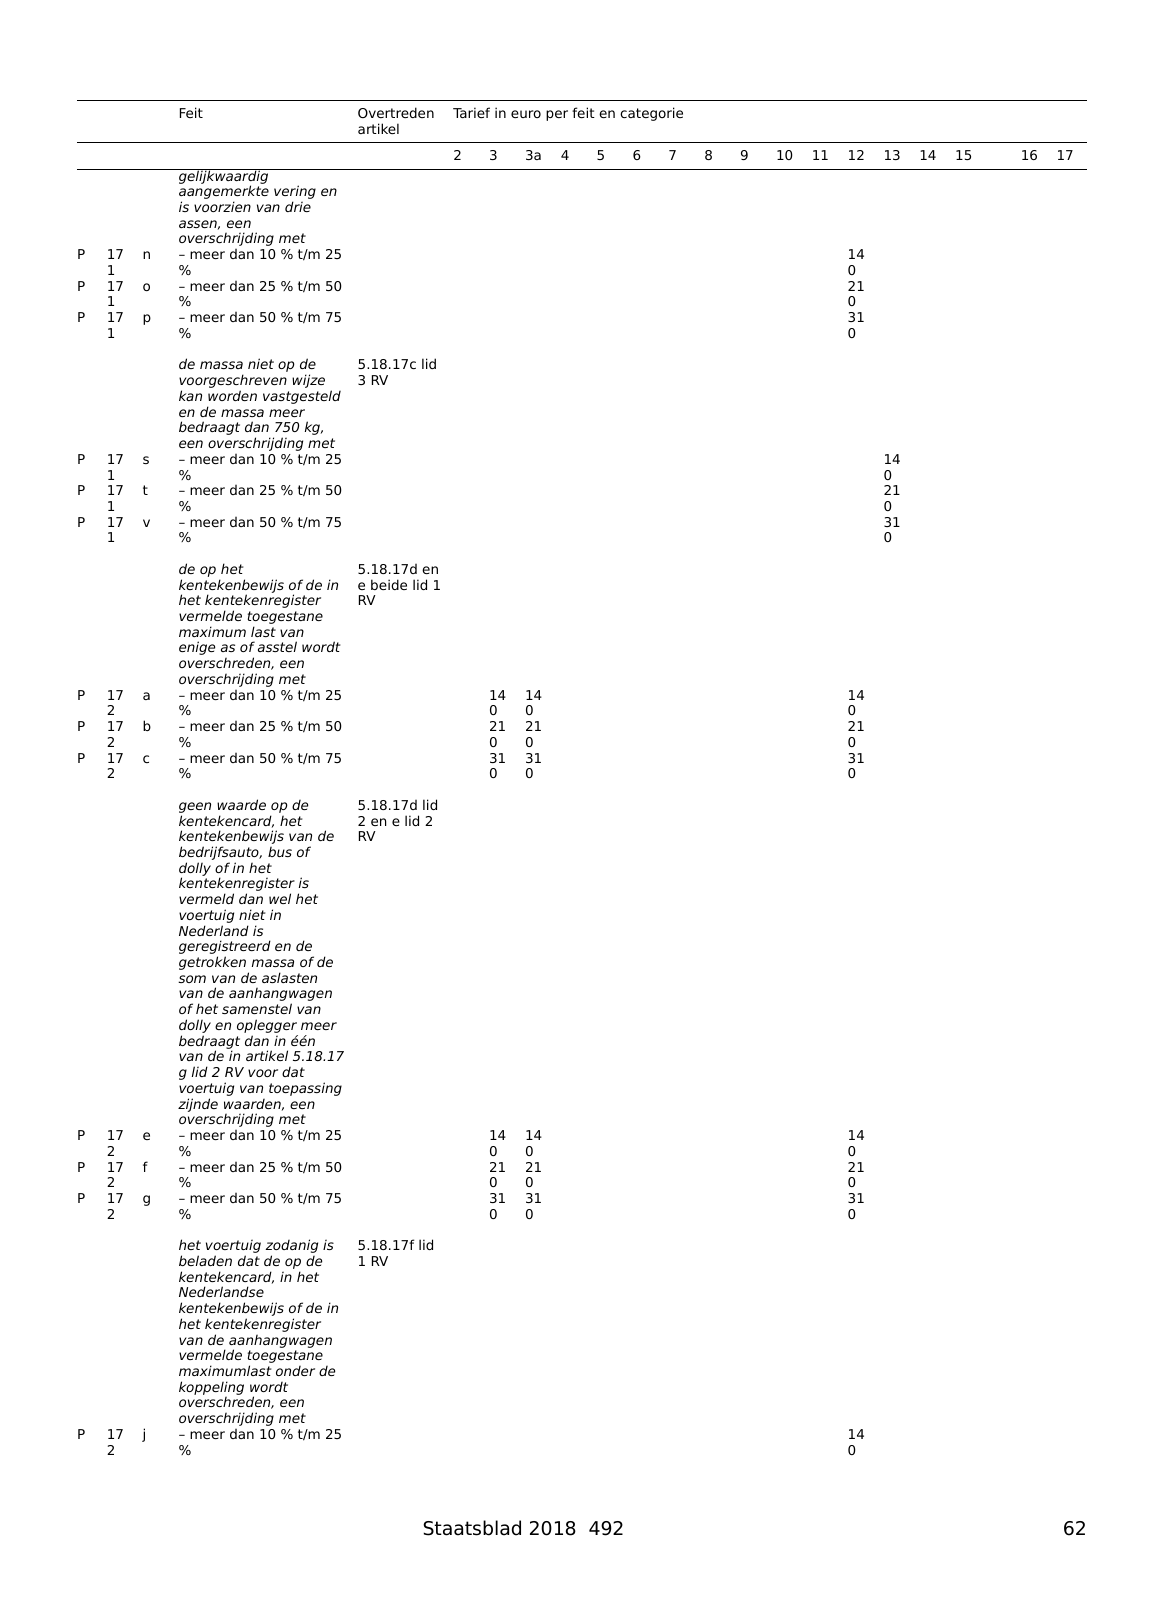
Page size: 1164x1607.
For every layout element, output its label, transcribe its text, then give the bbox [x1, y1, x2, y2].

table_cell [913, 279, 949, 310]
table_cell 210 [877, 483, 913, 514]
table_header Overtreden artikel [352, 101, 447, 142]
table_cell [447, 452, 483, 483]
table_cell [662, 1222, 698, 1238]
table_cell [806, 798, 841, 1128]
table_cell [698, 1191, 734, 1222]
table_cell [1051, 310, 1087, 341]
table_cell [734, 310, 770, 341]
table_cell [555, 782, 591, 798]
table_cell [662, 798, 698, 1128]
table_cell [352, 247, 447, 278]
table_cell [1051, 798, 1087, 1128]
table_cell [1015, 1222, 1051, 1238]
table_cell [877, 357, 913, 452]
table_cell – meer dan 10 % t/m 25 % [172, 1128, 352, 1159]
table_cell [626, 562, 662, 687]
table_cell P [77, 1191, 101, 1222]
table_cell [949, 1427, 1015, 1458]
table_cell [77, 1238, 101, 1427]
table_cell [519, 247, 555, 278]
table_cell 172 [101, 719, 136, 750]
table_cell [770, 546, 806, 562]
table_cell [913, 719, 949, 750]
table_cell – meer dan 50 % t/m 75 % [172, 310, 352, 341]
table_cell [352, 1191, 447, 1222]
table_cell – meer dan 10 % t/m 25 % [172, 247, 352, 278]
table_cell 310 [483, 1191, 519, 1222]
table_cell 140 [841, 1128, 877, 1159]
table_cell [841, 1222, 877, 1238]
table_cell [698, 1222, 734, 1238]
table_cell [698, 310, 734, 341]
table_cell 210 [519, 719, 555, 750]
table_cell [136, 1238, 172, 1427]
table_cell [877, 1222, 913, 1238]
table_cell [662, 452, 698, 483]
table_cell [519, 1427, 555, 1458]
table_cell e [136, 1128, 172, 1159]
table_cell [447, 1427, 483, 1458]
table_cell [591, 357, 626, 452]
table_cell [172, 546, 352, 562]
table_cell [555, 546, 591, 562]
table_cell [136, 798, 172, 1128]
table_cell [806, 483, 841, 514]
table_cell [877, 1191, 913, 1222]
table_cell [1051, 546, 1087, 562]
table_cell [698, 719, 734, 750]
table_cell 11 [806, 143, 841, 168]
table_cell [447, 546, 483, 562]
table_cell [626, 688, 662, 719]
table_header [101, 101, 136, 142]
table_cell [877, 719, 913, 750]
table_cell [1051, 483, 1087, 514]
table_cell [591, 750, 626, 782]
table_cell [555, 1191, 591, 1222]
table_cell [806, 750, 841, 782]
table_cell [591, 515, 626, 546]
table_cell [913, 515, 949, 546]
table_cell [1051, 515, 1087, 546]
table_cell [101, 562, 136, 687]
table_cell P [77, 247, 101, 278]
table_cell [913, 1222, 949, 1238]
table_cell [770, 562, 806, 687]
table_cell [626, 750, 662, 782]
table_cell [1051, 562, 1087, 687]
table_cell [447, 1238, 483, 1427]
table_cell [555, 562, 591, 687]
table_cell [806, 1238, 841, 1427]
table_cell [734, 341, 770, 357]
table_cell [1015, 782, 1051, 798]
table_cell [1015, 750, 1051, 782]
table_cell 140 [483, 1128, 519, 1159]
table_cell 171 [101, 483, 136, 514]
table_cell n [136, 247, 172, 278]
table_cell [447, 357, 483, 452]
table_cell [913, 483, 949, 514]
table_cell [877, 1128, 913, 1159]
table_cell [698, 562, 734, 687]
table_cell 171 [101, 310, 136, 341]
table_cell [352, 1128, 447, 1159]
table_cell P [77, 279, 101, 310]
table_cell P [77, 483, 101, 514]
table_cell [806, 357, 841, 452]
table_cell 16 [1015, 143, 1051, 168]
table_cell [734, 1128, 770, 1159]
table_cell de massa niet op de voorgeschreven wijze kan worden vastgesteld en de massa meer bedraagt dan 750 kg, een overschrijding met [172, 357, 352, 452]
table_cell [1051, 719, 1087, 750]
table_cell [352, 750, 447, 782]
table_cell [770, 310, 806, 341]
table_cell 2 [447, 143, 483, 168]
table_cell [806, 247, 841, 278]
table_cell – meer dan 10 % t/m 25 % [172, 688, 352, 719]
table_cell [949, 1238, 1015, 1427]
table_cell [1015, 688, 1051, 719]
table_cell [483, 357, 519, 452]
table_cell [447, 782, 483, 798]
table_cell [352, 483, 447, 514]
table_cell [555, 750, 591, 782]
table_cell 15 [949, 143, 1015, 168]
table_cell [770, 750, 806, 782]
table_cell [555, 1238, 591, 1427]
table_cell [519, 341, 555, 357]
table_cell [1015, 341, 1051, 357]
table_cell [1015, 170, 1051, 247]
table_cell [913, 357, 949, 452]
table_cell [101, 546, 136, 562]
table_cell 5.18.17c lid 3 RV [352, 357, 447, 452]
table_cell [662, 750, 698, 782]
table_cell [877, 798, 913, 1128]
table_cell [172, 143, 352, 168]
table_cell [949, 562, 1015, 687]
table_cell [734, 247, 770, 278]
table_cell [483, 1222, 519, 1238]
table_cell 8 [698, 143, 734, 168]
table_cell 171 [101, 247, 136, 278]
table_cell 5.18.17f lid 1 RV [352, 1238, 447, 1427]
table_cell [698, 357, 734, 452]
table_cell [352, 452, 447, 483]
table_cell [447, 562, 483, 687]
table_cell [352, 170, 447, 247]
table_cell [913, 341, 949, 357]
table_cell [841, 1238, 877, 1427]
table_cell P [77, 719, 101, 750]
table_cell [447, 798, 483, 1128]
table_cell [555, 341, 591, 357]
table_cell [734, 546, 770, 562]
table_cell [136, 546, 172, 562]
table_cell [662, 546, 698, 562]
table_header Feit [172, 101, 352, 142]
table_cell [483, 798, 519, 1128]
table_cell [626, 1191, 662, 1222]
table_cell [77, 562, 101, 687]
table_cell [949, 452, 1015, 483]
table_header [136, 101, 172, 142]
table_cell [806, 562, 841, 687]
table_cell [877, 310, 913, 341]
table_cell [555, 1222, 591, 1238]
table_cell [734, 1238, 770, 1427]
table_cell v [136, 515, 172, 546]
table_cell [1051, 1159, 1087, 1191]
table_cell [734, 1159, 770, 1191]
table_cell [447, 341, 483, 357]
table_cell [734, 1222, 770, 1238]
table_cell [1015, 1238, 1051, 1427]
table_cell [806, 688, 841, 719]
table_cell [662, 1128, 698, 1159]
table_cell [447, 515, 483, 546]
table_cell [1015, 279, 1051, 310]
table_cell 310 [877, 515, 913, 546]
table_cell [770, 170, 806, 247]
table_cell 14 [913, 143, 949, 168]
table_cell [913, 1128, 949, 1159]
table_cell [555, 452, 591, 483]
table_cell [555, 1128, 591, 1159]
table_cell [698, 279, 734, 310]
table_cell [949, 750, 1015, 782]
table_cell [101, 798, 136, 1128]
table_cell [483, 562, 519, 687]
table_cell p [136, 310, 172, 341]
table_cell [806, 170, 841, 247]
table_cell [806, 782, 841, 798]
table_cell [1051, 1427, 1087, 1458]
table_cell – meer dan 25 % t/m 50 % [172, 1159, 352, 1191]
table_cell [483, 782, 519, 798]
table_cell [806, 341, 841, 357]
table_cell [101, 357, 136, 452]
table_cell [698, 515, 734, 546]
table_cell [949, 170, 1015, 247]
table_cell [483, 452, 519, 483]
table_cell [77, 798, 101, 1128]
table_cell [1015, 562, 1051, 687]
table_cell [770, 279, 806, 310]
table_cell [1051, 170, 1087, 247]
table_cell [698, 688, 734, 719]
table_cell [1015, 546, 1051, 562]
table_cell [806, 1427, 841, 1458]
table_cell [447, 483, 483, 514]
table_cell [352, 341, 447, 357]
table_cell [555, 357, 591, 452]
table_cell [913, 247, 949, 278]
table_cell [352, 546, 447, 562]
table_cell [447, 719, 483, 750]
table_cell [806, 1222, 841, 1238]
table_cell [352, 1159, 447, 1191]
table_cell a [136, 688, 172, 719]
table_cell [626, 310, 662, 341]
table_cell [136, 170, 172, 247]
table_cell [626, 515, 662, 546]
table_cell [172, 1222, 352, 1238]
table_cell [949, 1222, 1015, 1238]
table_cell [136, 357, 172, 452]
table_cell [483, 310, 519, 341]
table_cell [519, 1222, 555, 1238]
table_cell [734, 279, 770, 310]
table_cell [1051, 1222, 1087, 1238]
table_cell [734, 798, 770, 1128]
table_cell [136, 143, 172, 168]
table_cell [698, 1128, 734, 1159]
table_cell 17 [1051, 143, 1087, 168]
table_cell geen waarde op de kentekencard, het kentekenbewijs van de bedrijfsauto, bus of dolly of in het kentekenregister is vermeld dan wel het voertuig niet in Nederland is geregistreerd en de getrokken massa of de som van de aslasten van de aanhangwagen of het samenstel van dolly en oplegger meer bedraagt dan in één van de in artikel 5.18.17 g lid 2 RV voor dat voertuig van toepassing zijnde waarden, een overschrijding met [172, 798, 352, 1128]
table_cell [626, 357, 662, 452]
table_cell [662, 1238, 698, 1427]
table_cell [626, 1128, 662, 1159]
table_cell 210 [841, 279, 877, 310]
table_cell [841, 341, 877, 357]
table_cell [949, 247, 1015, 278]
table_cell [698, 1427, 734, 1458]
table_cell [841, 483, 877, 514]
table_cell [1015, 310, 1051, 341]
table_cell [591, 1159, 626, 1191]
table_cell 310 [841, 1191, 877, 1222]
table_cell 210 [483, 719, 519, 750]
table_cell [626, 782, 662, 798]
table_cell [172, 341, 352, 357]
table_cell [555, 798, 591, 1128]
table_cell – meer dan 50 % t/m 75 % [172, 515, 352, 546]
table_cell [949, 1128, 1015, 1159]
table_cell [591, 719, 626, 750]
table_cell [698, 1159, 734, 1191]
table_cell [770, 247, 806, 278]
table_cell 172 [101, 1128, 136, 1159]
table_cell [841, 170, 877, 247]
table_cell [662, 341, 698, 357]
table_cell [1051, 750, 1087, 782]
table_cell [1051, 782, 1087, 798]
table_cell [352, 143, 447, 168]
table_cell [626, 798, 662, 1128]
table_cell [136, 782, 172, 798]
table_cell 140 [841, 1427, 877, 1458]
table_cell [734, 562, 770, 687]
table_cell 172 [101, 1191, 136, 1222]
table_cell [555, 170, 591, 247]
table_cell [770, 1159, 806, 1191]
table_cell [136, 341, 172, 357]
table_cell [806, 1159, 841, 1191]
table_cell [626, 279, 662, 310]
table_cell P [77, 1427, 101, 1458]
table_cell [447, 688, 483, 719]
table_cell [447, 170, 483, 247]
table_cell [662, 483, 698, 514]
table_cell [101, 143, 136, 168]
table_cell [913, 688, 949, 719]
table_cell g [136, 1191, 172, 1222]
table_cell [352, 310, 447, 341]
table_cell [483, 279, 519, 310]
table_cell [806, 279, 841, 310]
table_cell [841, 357, 877, 452]
table_cell [519, 562, 555, 687]
table_cell [519, 310, 555, 341]
table_cell 10 [770, 143, 806, 168]
table_cell 310 [841, 310, 877, 341]
table_cell [555, 719, 591, 750]
table_cell [626, 1238, 662, 1427]
table_cell 171 [101, 515, 136, 546]
table_cell [591, 562, 626, 687]
table_cell [591, 483, 626, 514]
table_cell 210 [841, 719, 877, 750]
table_cell [770, 719, 806, 750]
table_cell [483, 170, 519, 247]
table_cell [841, 546, 877, 562]
table_cell [591, 1191, 626, 1222]
table_cell [519, 279, 555, 310]
table_cell [841, 562, 877, 687]
table_cell [626, 452, 662, 483]
table_cell [172, 782, 352, 798]
table_cell [770, 1222, 806, 1238]
table_cell [1015, 247, 1051, 278]
table_cell [877, 688, 913, 719]
table_cell [949, 1159, 1015, 1191]
table_cell [483, 1238, 519, 1427]
table_cell s [136, 452, 172, 483]
table_cell [483, 546, 519, 562]
table_cell 5.18.17d lid 2 en e lid 2 RV [352, 798, 447, 1128]
table_cell [841, 515, 877, 546]
table_cell [734, 515, 770, 546]
table_cell [1051, 688, 1087, 719]
table_cell [949, 341, 1015, 357]
table_cell [626, 341, 662, 357]
table_cell [698, 483, 734, 514]
table_cell [447, 750, 483, 782]
table_cell P [77, 750, 101, 782]
table_cell [949, 719, 1015, 750]
table_cell [662, 170, 698, 247]
table_cell [591, 1128, 626, 1159]
table_cell [77, 1222, 101, 1238]
table_cell [1051, 247, 1087, 278]
table_cell [662, 247, 698, 278]
table_cell [949, 310, 1015, 341]
table_cell 4 [555, 143, 591, 168]
table_cell 310 [483, 750, 519, 782]
table_cell [483, 247, 519, 278]
table_cell [913, 1238, 949, 1427]
table_cell [662, 357, 698, 452]
table_cell [877, 1427, 913, 1458]
table_cell [949, 483, 1015, 514]
table_cell 140 [841, 247, 877, 278]
table_cell [662, 719, 698, 750]
table_cell [352, 688, 447, 719]
table_cell [662, 515, 698, 546]
table_cell [555, 515, 591, 546]
table_cell [77, 170, 101, 247]
table_cell [698, 798, 734, 1128]
table_cell [519, 357, 555, 452]
table_cell [77, 357, 101, 452]
table_cell 210 [483, 1159, 519, 1191]
table_cell [447, 279, 483, 310]
table_cell – meer dan 25 % t/m 50 % [172, 483, 352, 514]
table_cell [352, 515, 447, 546]
table_cell – meer dan 25 % t/m 50 % [172, 279, 352, 310]
table_cell [1051, 341, 1087, 357]
table_cell 3a [519, 143, 555, 168]
table_cell [770, 515, 806, 546]
table_cell [877, 546, 913, 562]
table_cell [662, 1191, 698, 1222]
table_cell [662, 782, 698, 798]
table_cell [949, 798, 1015, 1128]
table_cell 172 [101, 750, 136, 782]
table_cell [698, 1238, 734, 1427]
table_cell [591, 798, 626, 1128]
table_cell [877, 170, 913, 247]
table_cell de op het kentekenbewijs of de in het kentekenregister vermelde toegestane maximum last van enige as of asstel wordt overschreden, een overschrijding met [172, 562, 352, 687]
table_cell [806, 1191, 841, 1222]
table_cell [770, 1238, 806, 1427]
table_cell [662, 1427, 698, 1458]
table_cell [806, 452, 841, 483]
table_cell [734, 750, 770, 782]
table_cell [877, 341, 913, 357]
table_cell [519, 483, 555, 514]
table_cell f [136, 1159, 172, 1191]
table_cell [770, 1427, 806, 1458]
table_cell [352, 782, 447, 798]
table_cell 172 [101, 688, 136, 719]
table_cell [519, 452, 555, 483]
table_cell [698, 247, 734, 278]
table_cell 140 [519, 1128, 555, 1159]
table_cell [591, 279, 626, 310]
table_cell [519, 1238, 555, 1427]
table_cell P [77, 310, 101, 341]
table_cell [519, 515, 555, 546]
table_cell 13 [877, 143, 913, 168]
table_cell [136, 562, 172, 687]
table_cell 6 [626, 143, 662, 168]
table_cell 210 [519, 1159, 555, 1191]
table_cell [352, 1222, 447, 1238]
table_cell [1051, 1191, 1087, 1222]
table_cell [1015, 357, 1051, 452]
table_cell [770, 341, 806, 357]
table_cell [734, 452, 770, 483]
table_cell [626, 170, 662, 247]
table_cell [913, 452, 949, 483]
table_cell [662, 562, 698, 687]
table_cell P [77, 452, 101, 483]
table_cell [1015, 798, 1051, 1128]
table_cell [770, 798, 806, 1128]
table_cell [770, 452, 806, 483]
table_cell [555, 279, 591, 310]
table_cell [698, 782, 734, 798]
table_cell [101, 1222, 136, 1238]
table_cell [913, 562, 949, 687]
table_cell [1015, 1191, 1051, 1222]
table_cell [913, 782, 949, 798]
table_cell [770, 357, 806, 452]
table_cell [1015, 483, 1051, 514]
table_cell [555, 310, 591, 341]
table_cell [770, 483, 806, 514]
table_cell [913, 1191, 949, 1222]
table_cell [698, 546, 734, 562]
table_cell [626, 1159, 662, 1191]
table_cell 140 [877, 452, 913, 483]
table_cell [483, 515, 519, 546]
table_cell [352, 1427, 447, 1458]
table_cell P [77, 515, 101, 546]
table_cell [877, 750, 913, 782]
table_cell [662, 1159, 698, 1191]
table_cell 171 [101, 452, 136, 483]
table_cell [626, 483, 662, 514]
table_cell 12 [841, 143, 877, 168]
table_cell [626, 1222, 662, 1238]
table_cell b [136, 719, 172, 750]
table_cell [913, 170, 949, 247]
table_cell [626, 546, 662, 562]
table_cell [591, 341, 626, 357]
table_cell [913, 750, 949, 782]
table_cell 9 [734, 143, 770, 168]
table_cell [770, 782, 806, 798]
table_cell [519, 170, 555, 247]
table_cell [591, 782, 626, 798]
table_cell [483, 483, 519, 514]
table_header [77, 101, 101, 142]
table_cell [1015, 515, 1051, 546]
table_cell [806, 1128, 841, 1159]
table_cell [591, 1238, 626, 1427]
table_cell [352, 719, 447, 750]
table_cell [877, 1238, 913, 1427]
table_cell [447, 1222, 483, 1238]
table_cell [949, 688, 1015, 719]
table_cell – meer dan 50 % t/m 75 % [172, 1191, 352, 1222]
table_cell [101, 341, 136, 357]
table_cell [591, 1222, 626, 1238]
table_cell [949, 1191, 1015, 1222]
table_cell 172 [101, 1159, 136, 1191]
table_cell [352, 279, 447, 310]
table_cell [734, 483, 770, 514]
table_cell [136, 1222, 172, 1238]
table_cell – meer dan 10 % t/m 25 % [172, 1427, 352, 1458]
table_cell [1051, 1128, 1087, 1159]
table_cell [877, 562, 913, 687]
table_cell 210 [841, 1159, 877, 1191]
table_cell P [77, 1159, 101, 1191]
table_cell [519, 798, 555, 1128]
table_cell 310 [841, 750, 877, 782]
table_cell [877, 782, 913, 798]
table_cell [555, 483, 591, 514]
table_cell [77, 341, 101, 357]
table_cell [662, 279, 698, 310]
table_cell [447, 1191, 483, 1222]
table_cell 5 [591, 143, 626, 168]
table_cell P [77, 688, 101, 719]
table_cell 140 [841, 688, 877, 719]
table_cell [913, 798, 949, 1128]
table_cell [555, 1427, 591, 1458]
table_header Tarief in euro per feit en categorie [447, 101, 1087, 142]
table_cell [1051, 1238, 1087, 1427]
table_cell [447, 1128, 483, 1159]
table_cell [591, 247, 626, 278]
table_cell – meer dan 50 % t/m 75 % [172, 750, 352, 782]
table_cell [949, 515, 1015, 546]
table_cell [806, 546, 841, 562]
table_cell 140 [519, 688, 555, 719]
table_cell 171 [101, 279, 136, 310]
table_cell [101, 1238, 136, 1427]
table_cell o [136, 279, 172, 310]
table_cell [698, 452, 734, 483]
table_cell [77, 782, 101, 798]
table_cell [519, 546, 555, 562]
table_cell [1015, 1427, 1051, 1458]
table_cell [1051, 357, 1087, 452]
table_cell [698, 341, 734, 357]
table_cell [877, 247, 913, 278]
table_cell [734, 170, 770, 247]
table_cell [591, 170, 626, 247]
table_cell [841, 452, 877, 483]
table_cell 172 [101, 1427, 136, 1458]
table_cell 140 [483, 688, 519, 719]
table_cell [519, 782, 555, 798]
table_cell [877, 279, 913, 310]
table_cell [77, 143, 101, 168]
table_cell [555, 688, 591, 719]
table_cell 310 [519, 750, 555, 782]
table_cell [447, 1159, 483, 1191]
table_cell [447, 247, 483, 278]
table_cell [734, 719, 770, 750]
table_cell [483, 341, 519, 357]
table_cell – meer dan 10 % t/m 25 % [172, 452, 352, 483]
table_cell P [77, 1128, 101, 1159]
table_cell [1015, 719, 1051, 750]
table_cell [698, 750, 734, 782]
table_cell [949, 279, 1015, 310]
table_cell [734, 688, 770, 719]
table_cell [770, 1191, 806, 1222]
table_cell [841, 782, 877, 798]
table_cell 7 [662, 143, 698, 168]
table_cell [555, 1159, 591, 1191]
table_cell het voertuig zodanig is beladen dat de op de kentekencard, in het Nederlandse kentekenbewijs of de in het kentekenregister van de aanhangwagen vermelde toegestane maximumlast onder de koppeling wordt overschreden, een overschrijding met [172, 1238, 352, 1427]
table_cell [1051, 279, 1087, 310]
table_cell 5.18.17d en e beide lid 1 RV [352, 562, 447, 687]
table_cell [877, 1159, 913, 1191]
table_cell [949, 357, 1015, 452]
table_cell 3 [483, 143, 519, 168]
table_cell [591, 452, 626, 483]
table_cell [734, 1191, 770, 1222]
table_cell [734, 782, 770, 798]
table_cell [101, 170, 136, 247]
table_cell gelijkwaardig aangemerkte vering en is voorzien van drie assen, een overschrijding met [172, 170, 352, 247]
table_cell [555, 247, 591, 278]
table_cell [913, 310, 949, 341]
table_cell [626, 719, 662, 750]
table_cell [101, 782, 136, 798]
table_cell [483, 1427, 519, 1458]
table_cell [913, 546, 949, 562]
table_cell [626, 1427, 662, 1458]
table_cell [1051, 452, 1087, 483]
table_cell [77, 546, 101, 562]
table_cell [1015, 452, 1051, 483]
table_cell [734, 1427, 770, 1458]
table_cell [806, 515, 841, 546]
table_cell 310 [519, 1191, 555, 1222]
table_cell c [136, 750, 172, 782]
table_cell [806, 719, 841, 750]
table_cell [626, 247, 662, 278]
table_cell [913, 1427, 949, 1458]
table_cell [949, 782, 1015, 798]
table_cell [770, 1128, 806, 1159]
table_cell [841, 798, 877, 1128]
table_cell [591, 688, 626, 719]
table_cell [806, 310, 841, 341]
table_cell [591, 310, 626, 341]
table_cell [591, 1427, 626, 1458]
table_cell – meer dan 25 % t/m 50 % [172, 719, 352, 750]
table_cell [447, 310, 483, 341]
table_cell [949, 546, 1015, 562]
table_cell [1015, 1128, 1051, 1159]
table_cell [734, 357, 770, 452]
table_cell j [136, 1427, 172, 1458]
table_cell [1015, 1159, 1051, 1191]
table_cell [770, 688, 806, 719]
table_cell t [136, 483, 172, 514]
table_cell [662, 310, 698, 341]
table_cell [591, 546, 626, 562]
table_cell [662, 688, 698, 719]
table_cell [913, 1159, 949, 1191]
table_cell [698, 170, 734, 247]
